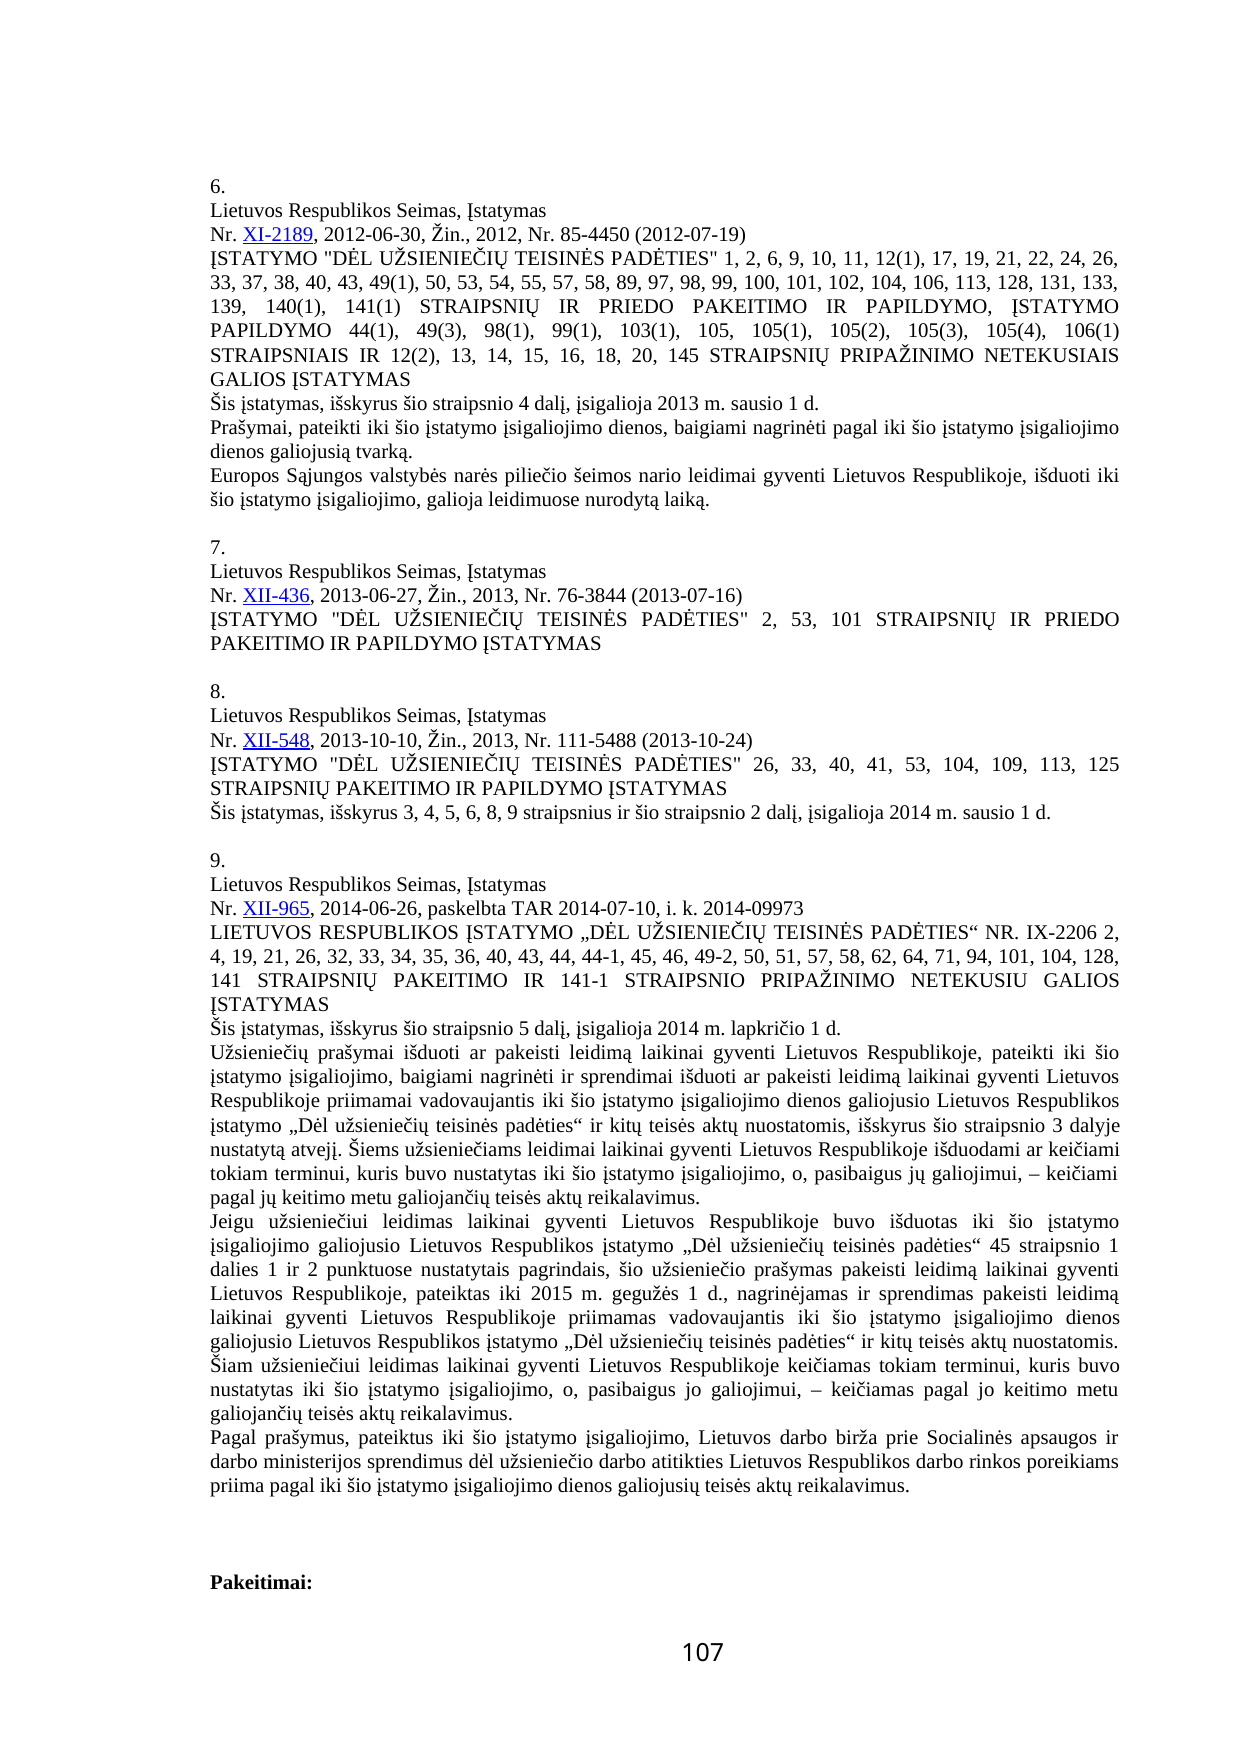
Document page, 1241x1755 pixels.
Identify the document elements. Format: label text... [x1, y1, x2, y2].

text Pagal prašymus, pateiktus iki šio įstatymo įsigaliojimo, Lietuvos darbo birža prie Socialinės apsaugos ir darbo ministerijos sprendimus dėl užsieniečio darbo atitikties Lietuvos Respublikos darbo rinkos poreikiams priima pagal iki šio įstatymo įsigaliojimo dienos galiojusių teisės aktų reikalavimus. [210, 1425, 1120, 1497]
text Lietuvos Respublikos Seimas, Įstatymas [210, 559, 1120, 583]
text 7. [210, 535, 1120, 559]
text 9. [210, 848, 1120, 872]
text 6. [210, 174, 1120, 198]
text Europos Sąjungos valstybės narės piliečio šeimos nario leidimai gyventi Lietuvos Respublikoje, išduoti iki šio įstatymo įsigaliojimo, galioja leidimuose nurodytą laiką. [210, 463, 1120, 511]
text ĮSTATYMO "DĖL UŽSIENIEČIŲ TEISINĖS PADĖTIES" 26, 33, 40, 41, 53, 104, 109, 113, 125 STRAIPSNIŲ PAKEITIMO IR PAPILDYMO ĮSTATYMAS [210, 752, 1120, 800]
text Prašymai, pateikti iki šio įstatymo įsigaliojimo dienos, baigiami nagrinėti pagal iki šio įstatymo įsigaliojimo dienos galiojusią tvarką. [210, 415, 1120, 463]
text Nr. XII-436, 2013-06-27, Žin., 2013, Nr. 76-3844 (2013-07-16) [210, 583, 1120, 607]
text 8. [210, 679, 1120, 703]
text Nr. XII-965, 2014-06-26, paskelbta TAR 2014-07-10, i. k. 2014-09973 [210, 896, 1120, 920]
text Užsieniečių prašymai išduoti ar pakeisti leidimą laikinai gyventi Lietuvos Respublikoje, pateikti iki šio įstatymo įsigaliojimo, baigiami nagrinėti ir sprendimai išduoti ar pakeisti leidimą laikinai gyventi Lietuvos Respublikoje priimamai vadovaujantis iki šio įstatymo įsigaliojimo dienos galiojusio Lietuvos Respublikos įstatymo „Dėl užsieniečių teisinės padėties“ ir kitų teisės aktų nuostatomis, išskyrus šio straipsnio 3 dalyje nustatytą atvejį. Šiems užsieniečiams leidimai laikinai gyventi Lietuvos Respublikoje išduodami ar keičiami tokiam terminui, kuris buvo nustatytas iki šio įstatymo įsigaliojimo, o, pasibaigus jų galiojimui, – keičiami pagal jų keitimo metu galiojančių teisės aktų reikalavimus. [210, 1040, 1120, 1209]
text Lietuvos Respublikos Seimas, Įstatymas [210, 872, 1120, 896]
text Šis įstatymas, išskyrus šio straipsnio 5 dalį, įsigalioja 2014 m. lapkričio 1 d. [210, 1016, 1120, 1040]
text Lietuvos Respublikos Seimas, Įstatymas [210, 198, 1120, 222]
text Pakeitimai: [210, 1570, 1120, 1594]
text Šis įstatymas, išskyrus 3, 4, 5, 6, 8, 9 straipsnius ir šio straipsnio 2 dalį, įsigalioja 2014 m. sausio 1 d. [210, 800, 1120, 824]
text Šis įstatymas, išskyrus šio straipsnio 4 dalį, įsigalioja 2013 m. sausio 1 d. [210, 391, 1120, 415]
text Nr. XI-2189, 2012-06-30, Žin., 2012, Nr. 85-4450 (2012-07-19) [210, 222, 1120, 246]
text Nr. XII-548, 2013-10-10, Žin., 2013, Nr. 111-5488 (2013-10-24) [210, 727, 1120, 752]
text Lietuvos Respublikos Seimas, Įstatymas [210, 703, 1120, 727]
text Jeigu užsieniečiui leidimas laikinai gyventi Lietuvos Respublikoje buvo išduotas iki šio įstatymo įsigaliojimo galiojusio Lietuvos Respublikos įstatymo „Dėl užsieniečių teisinės padėties“ 45 straipsnio 1 dalies 1 ir 2 punktuose nustatytais pagrindais, šio užsieniečio prašymas pakeisti leidimą laikinai gyventi Lietuvos Respublikoje, pateiktas iki 2015 m. gegužės 1 d., nagrinėjamas ir sprendimas pakeisti leidimą laikinai gyventi Lietuvos Respublikoje priimamas vadovaujantis iki šio įstatymo įsigaliojimo dienos galiojusio Lietuvos Respublikos įstatymo „Dėl užsieniečių teisinės padėties“ ir kitų teisės aktų nuostatomis. Šiam užsieniečiui leidimas laikinai gyventi Lietuvos Respublikoje keičiamas tokiam terminui, kuris buvo nustatytas iki šio įstatymo įsigaliojimo, o, pasibaigus jo galiojimui, – keičiamas pagal jo keitimo metu galiojančių teisės aktų reikalavimus. [210, 1209, 1120, 1425]
text LIETUVOS RESPUBLIKOS ĮSTATYMO „DĖL UŽSIENIEČIŲ TEISINĖS PADĖTIES“ NR. IX-2206 2, 4, 19, 21, 26, 32, 33, 34, 35, 36, 40, 43, 44, 44-1, 45, 46, 49-2, 50, 51, 57, 58, 62, 64, 71, 94, 101, 104, 128, 141 STRAIPSNIŲ PAKEITIMO IR 141-1 STRAIPSNIO PRIPAŽINIMO NETEKUSIU GALIOS ĮSTATYMAS [210, 920, 1120, 1016]
text ĮSTATYMO "DĖL UŽSIENIEČIŲ TEISINĖS PADĖTIES" 2, 53, 101 STRAIPSNIŲ IR PRIEDO PAKEITIMO IR PAPILDYMO ĮSTATYMAS [210, 607, 1120, 655]
text ĮSTATYMO "DĖL UŽSIENIEČIŲ TEISINĖS PADĖTIES" 1, 2, 6, 9, 10, 11, 12(1), 17, 19, 21, 22, 24, 26, 33, 37, 38, 40, 43, 49(1), 50, 53, 54, 55, 57, 58, 89, 97, 98, 99, 100, 101, 102, 104, 106, 113, 128, 131, 133, 139, 140(1), 141(1) STRAIPSNIŲ IR PRIEDO PAKEITIMO IR PAPILDYMO, ĮSTATYMO PAPILDYMO 44(1), 49(3), 98(1), 99(1), 103(1), 105, 105(1), 105(2), 105(3), 105(4), 106(1) STRAIPSNIAIS IR 12(2), 13, 14, 15, 16, 18, 20, 145 STRAIPSNIŲ PRIPAŽINIMO NETEKUSIAIS GALIOS ĮSTATYMAS [210, 246, 1120, 391]
